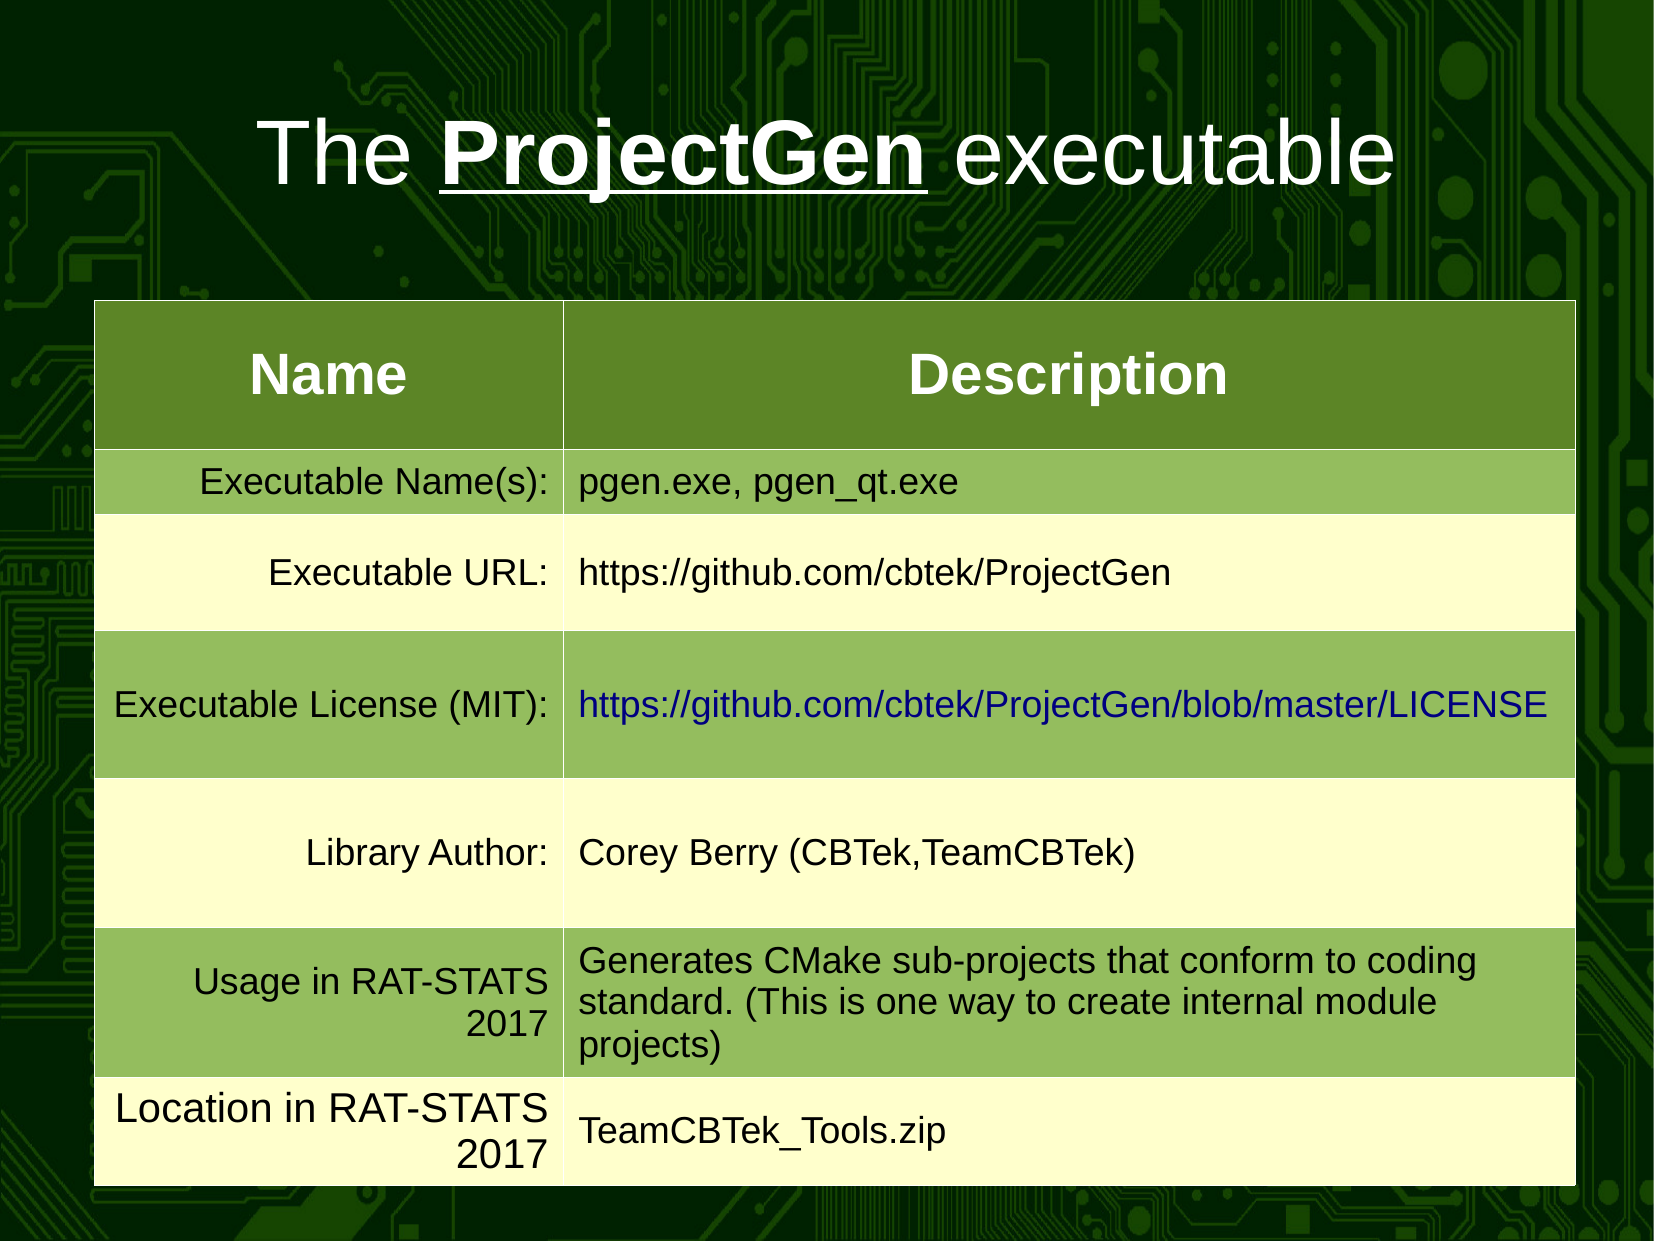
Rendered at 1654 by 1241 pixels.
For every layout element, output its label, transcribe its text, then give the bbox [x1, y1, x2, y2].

title The ProjectGen executable [82, 49, 1571, 257]
picture [0, 0, 1654, 1241]
table_cell Corey Berry (CBTek,TeamCBTek) [564, 779, 1575, 927]
table_cell Executable Name(s): [95, 450, 563, 514]
table_cell Usage in RAT-STATS 2017 [95, 928, 563, 1077]
table_cell Executable License (MIT): [95, 631, 563, 778]
table_cell Location in RAT-STATS 2017 [95, 1078, 563, 1185]
table_cell pgen.exe, pgen_qt.exe [564, 450, 1575, 514]
table_cell Library Author: [95, 779, 563, 927]
table_cell Executable URL: [95, 515, 563, 630]
table_cell https://github.com/cbtek/ProjectGen [564, 515, 1575, 630]
table_cell https://github.com/cbtek/ProjectGen/blob/master/LICENSE [564, 631, 1575, 778]
table_cell TeamCBTek_Tools.zip [564, 1078, 1575, 1185]
table_cell Generates CMake sub-projects that conform to coding standard. (This is one way to create internal module projects) [564, 928, 1575, 1077]
table_header Name [95, 301, 563, 449]
table_header Description [564, 301, 1575, 449]
